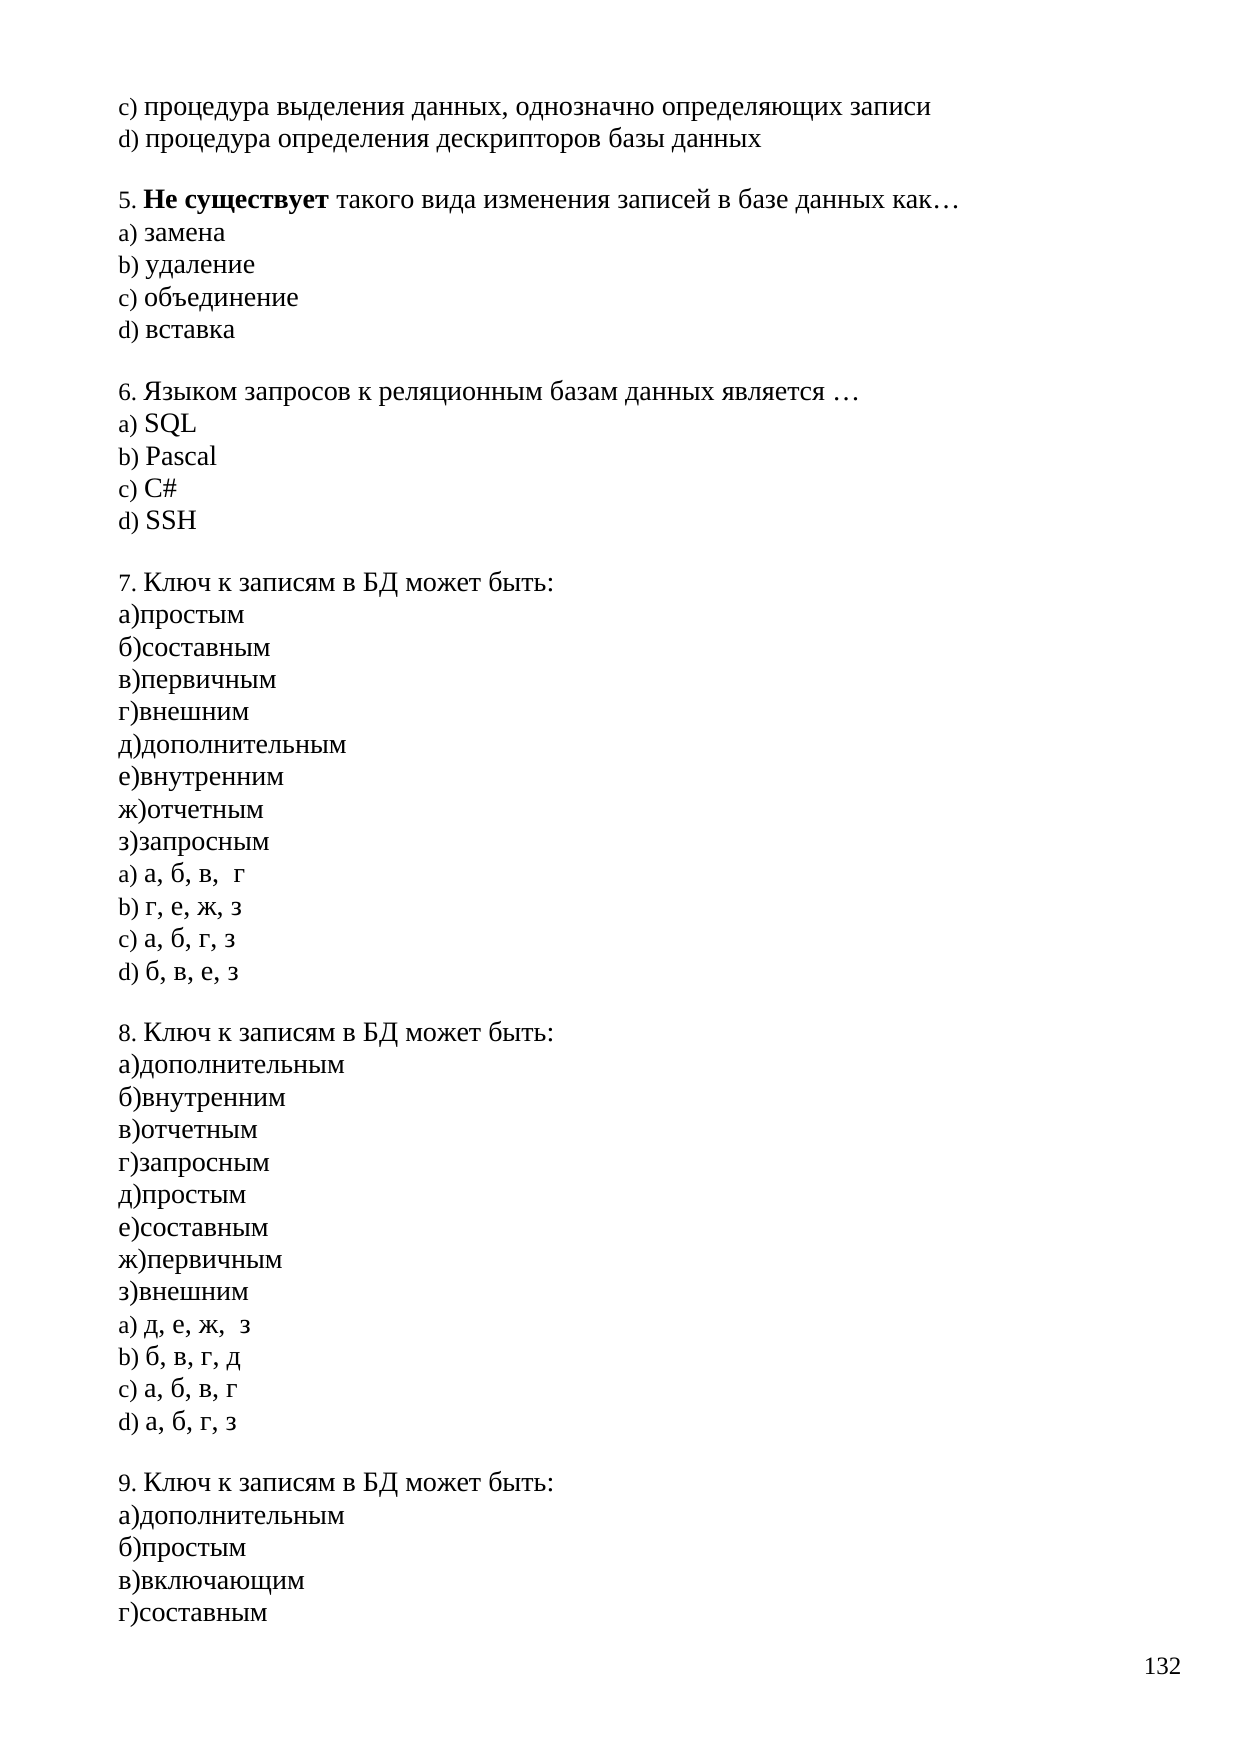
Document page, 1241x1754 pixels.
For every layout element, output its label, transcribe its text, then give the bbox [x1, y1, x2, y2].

text 8. Ключ к записям в БД может быть: а)дополнительным б)внутренним в)отчетным г)запросным д)простым е)составным ж)первичным з)внешним a) д, е, ж, з b) б, в, г, д c) а, б, в, г d) а, б, г, з [118, 1015, 1181, 1436]
text c) процедура выделения данных, однозначно определяющих записи d) процедура определения дескрипторов базы данных [118, 89, 1181, 153]
text 9. Ключ к записям в БД может быть: а)дополнительным б)простым в)включающим г)составным [118, 1466, 1181, 1627]
text 6. Языком запросов к реляционным базам данных является … a) SQL b) Pascal c) C# d) SSH [118, 374, 1181, 536]
text 5. Не существует такого вида изменения записей в базе данных как… a) замена b) удаление c) объединение d) вставка [118, 183, 1181, 344]
text 7. Ключ к записям в БД может быть: а)простым б)составным в)первичным г)внешним д)дополнительным е)внутренним ж)отчетным з)запросным a) а, б, в, г b) г, е, ж, з c) а, б, г, з d) б, в, е, з [118, 565, 1181, 986]
